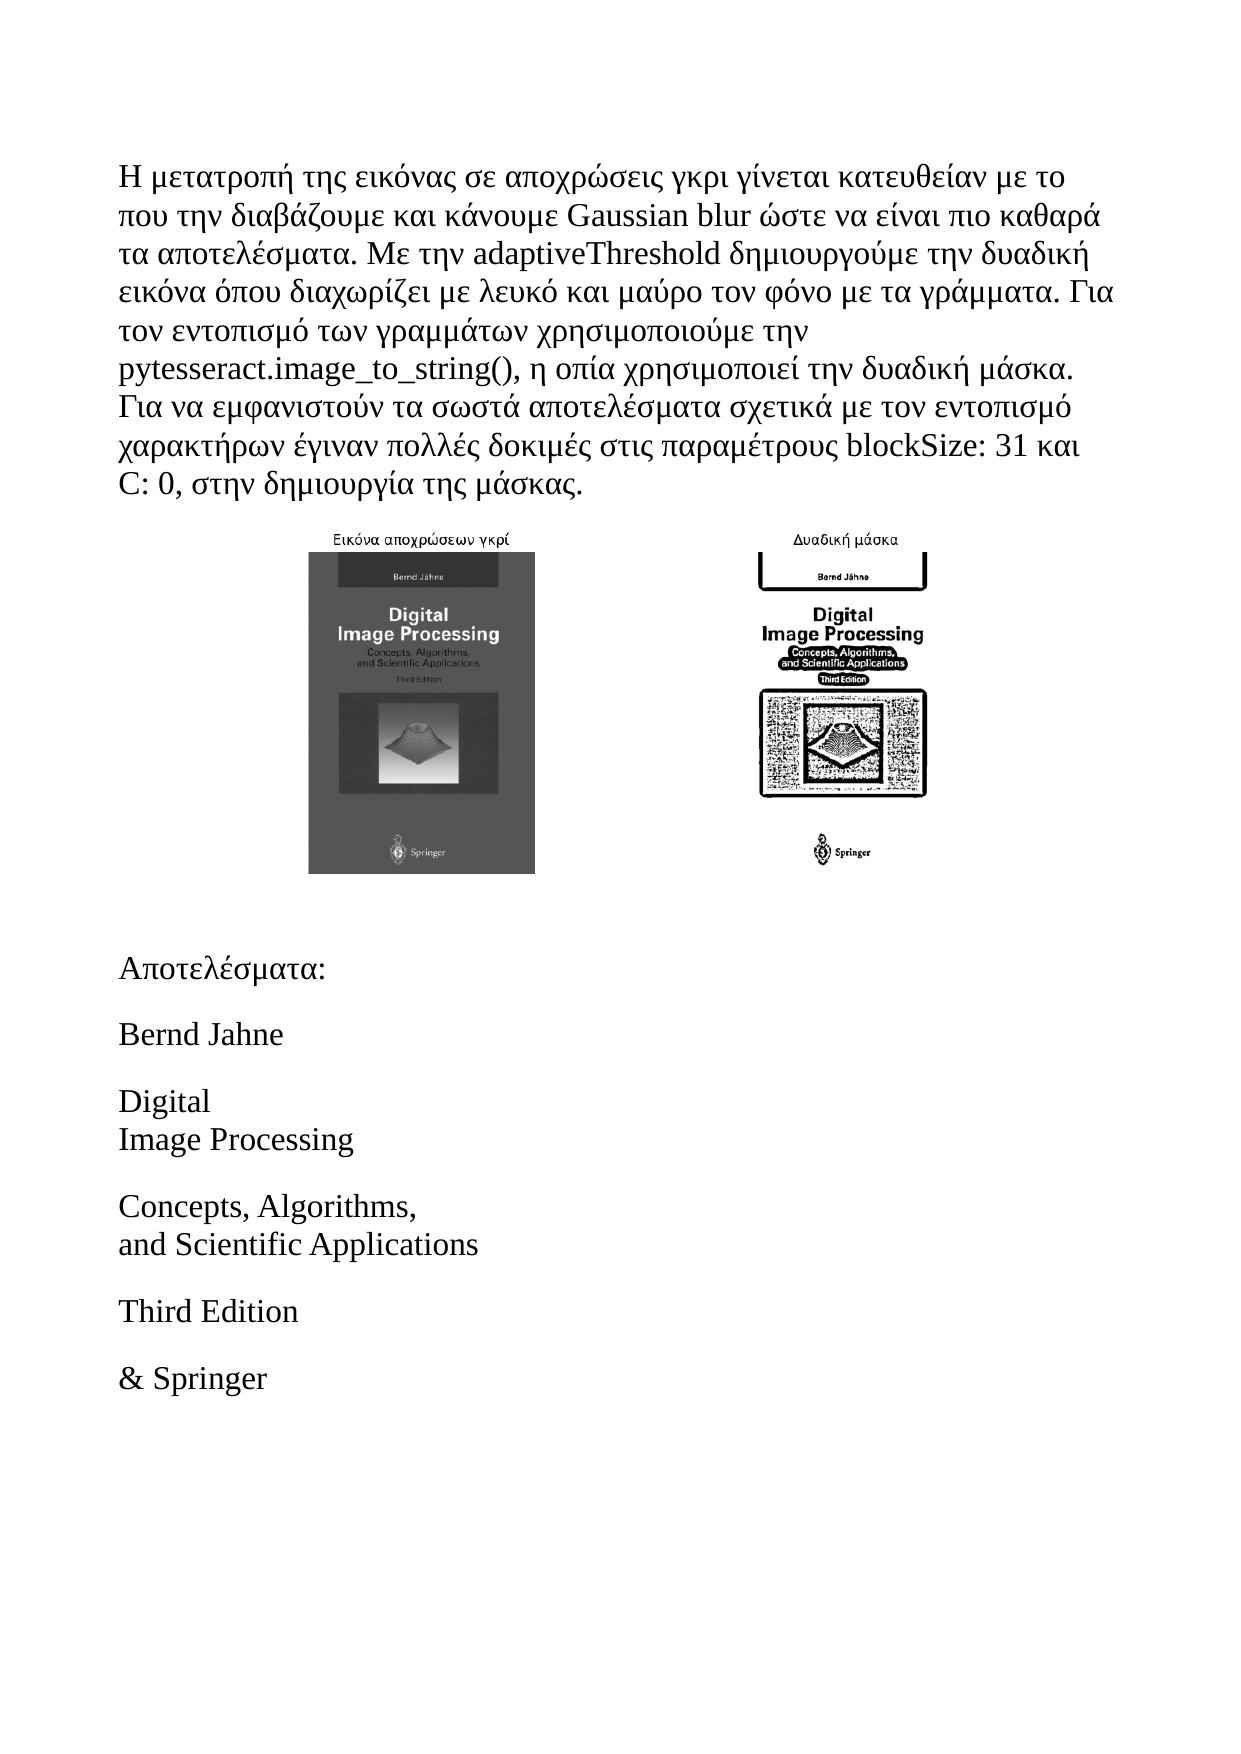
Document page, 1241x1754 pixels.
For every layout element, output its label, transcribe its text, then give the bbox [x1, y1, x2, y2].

text Third Edition [118, 1291, 1122, 1330]
text & Springer [118, 1358, 1122, 1396]
text C: 0, στην δημιουργία της μάσκας. [118, 463, 1122, 501]
text Αποτελέσματα: [118, 948, 1122, 986]
text Digital [118, 1081, 1122, 1120]
text Η μετατροπή της εικόνας σε αποχρώσεις γκρι γίνεται κατευθείαν με το που την διαβάζουμε και κάνουμε Gaussian blur ώστε να είναι πιο καθαρά τα αποτελέσματα. Με την adaptiveThreshold δημιουργούμε την δυαδική εικόνα όπου διαχωρίζει με λευκό και μαύρο τον φόνο με τα γράμματα. Για τον εντοπισμό των γραμμάτων χρησιμοποιούμε την pytesseract.image_to_string(), η οπία χρησιμοποιεί την δυαδική μάσκα. Για να εμφανιστούν τα σωστά αποτελέσματα σχετικά με τον εντοπισμό χαρακτήρων έγιναν πολλές δοκιμές στις παραμέτρους blockSize: 31 και [118, 156, 1122, 463]
picture [118, 501, 1123, 920]
text and Scientific Applications [118, 1225, 1122, 1263]
text Image Processing [118, 1120, 1122, 1158]
text Bernd Jahne [118, 1015, 1122, 1053]
text Concepts, Algorithms, [118, 1186, 1122, 1225]
